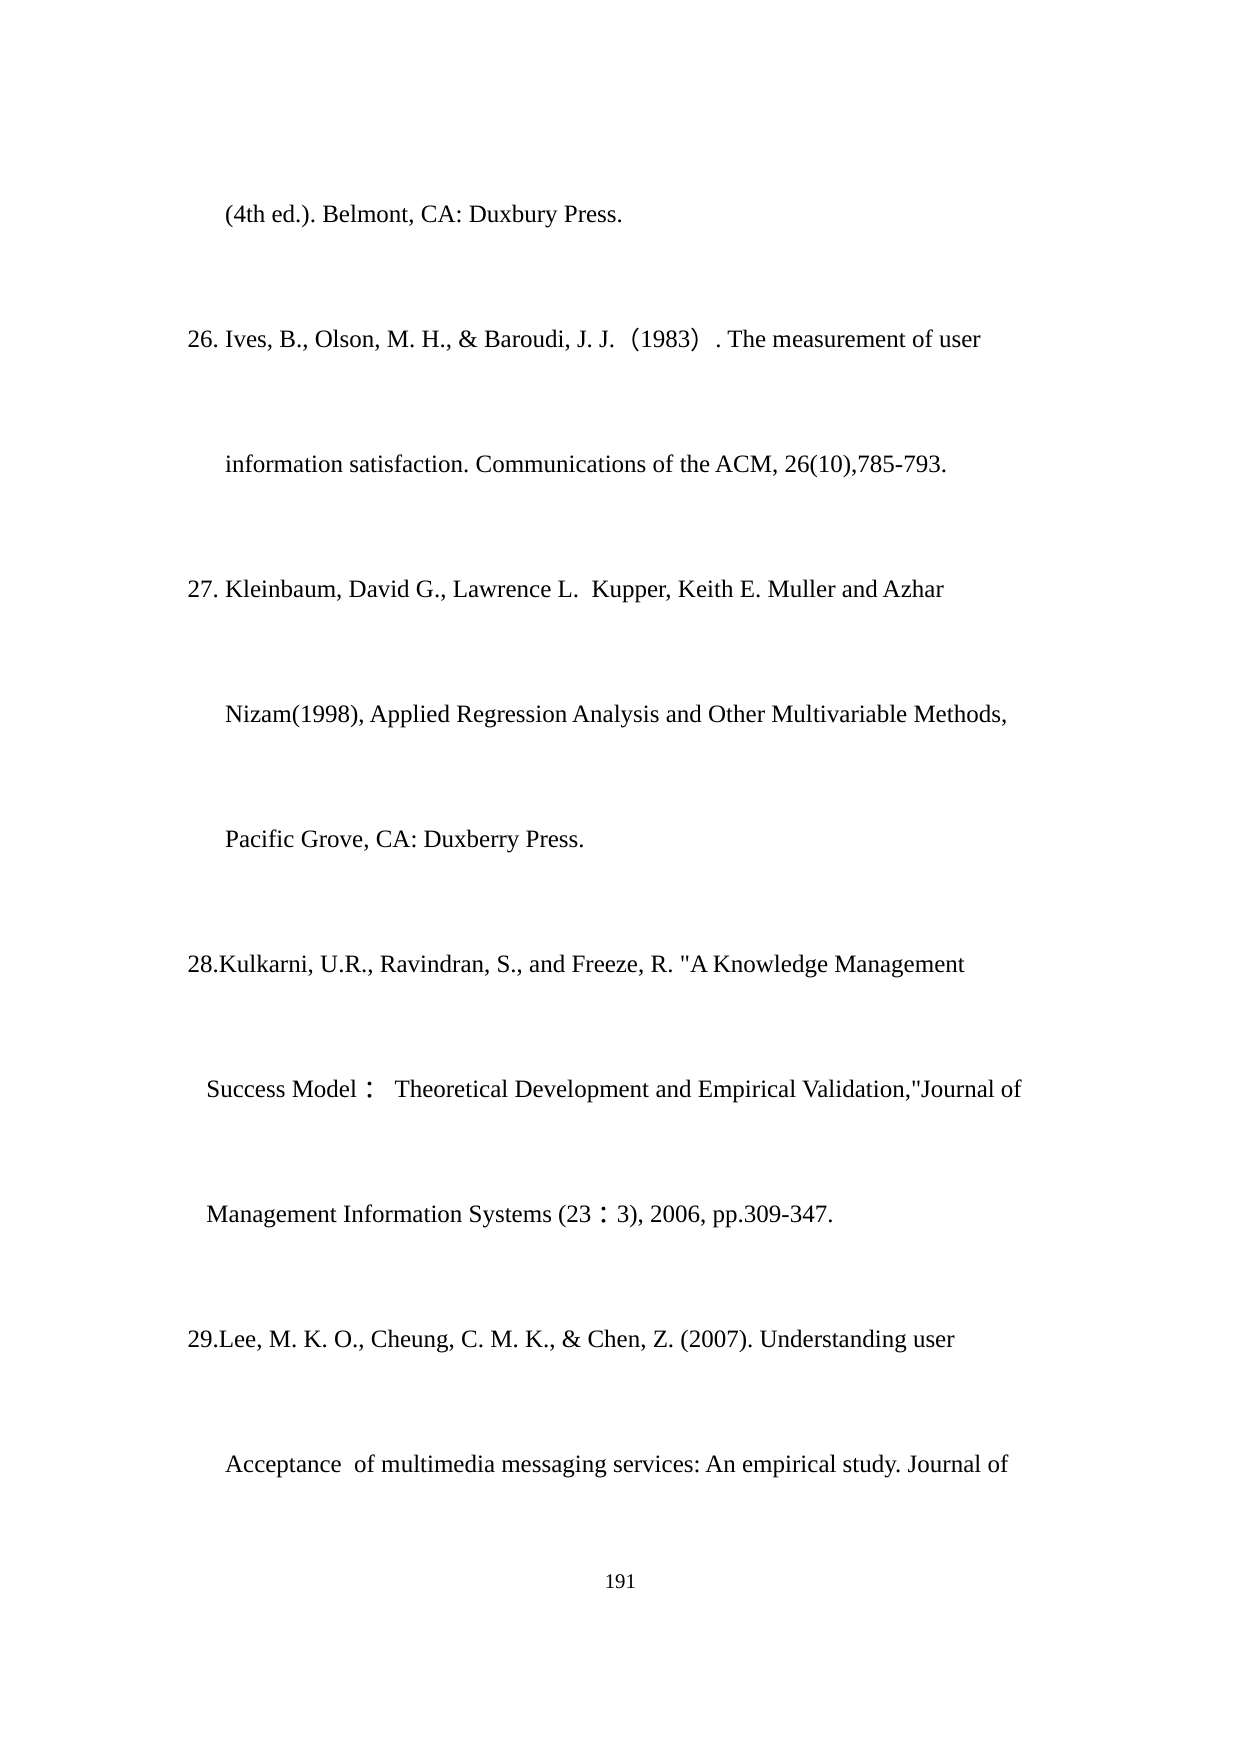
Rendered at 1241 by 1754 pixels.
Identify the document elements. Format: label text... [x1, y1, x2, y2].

text Nizam(1998), Applied Regression Analysis and Other Multivariable Methods, [187, 672, 1053, 734]
text 29.Lee, M. K. O., Cheung, C. M. K., & Chen, Z. (2007). Understanding user [187, 1297, 1053, 1359]
text Management Information Systems (23：3), 2006, pp.309-347. [187, 1172, 1053, 1234]
text 27. Kleinbaum, David G., Lawrence L. Kupper, Keith E. Muller and Azhar [187, 547, 1053, 609]
text 26. Ives, B., Olson, M. H., & Baroudi, J. J.（1983）. The measurement of user [187, 297, 1053, 359]
text Pacific Grove, CA: Duxberry Press. [187, 797, 1053, 859]
text Success Model： Theoretical Development and Empirical Validation,"Journal of [187, 1047, 1053, 1109]
text Acceptance of multimedia messaging services: An empirical study. Journal of [187, 1422, 1053, 1484]
text (4th ed.). Belmont, CA: Duxbury Press. [187, 172, 1053, 234]
text 28.Kulkarni, U.R., Ravindran, S., and Freeze, R. "A Knowledge Management [187, 922, 1053, 984]
text information satisfaction. Communications of the ACM, 26(10),785-793. [187, 422, 1053, 484]
